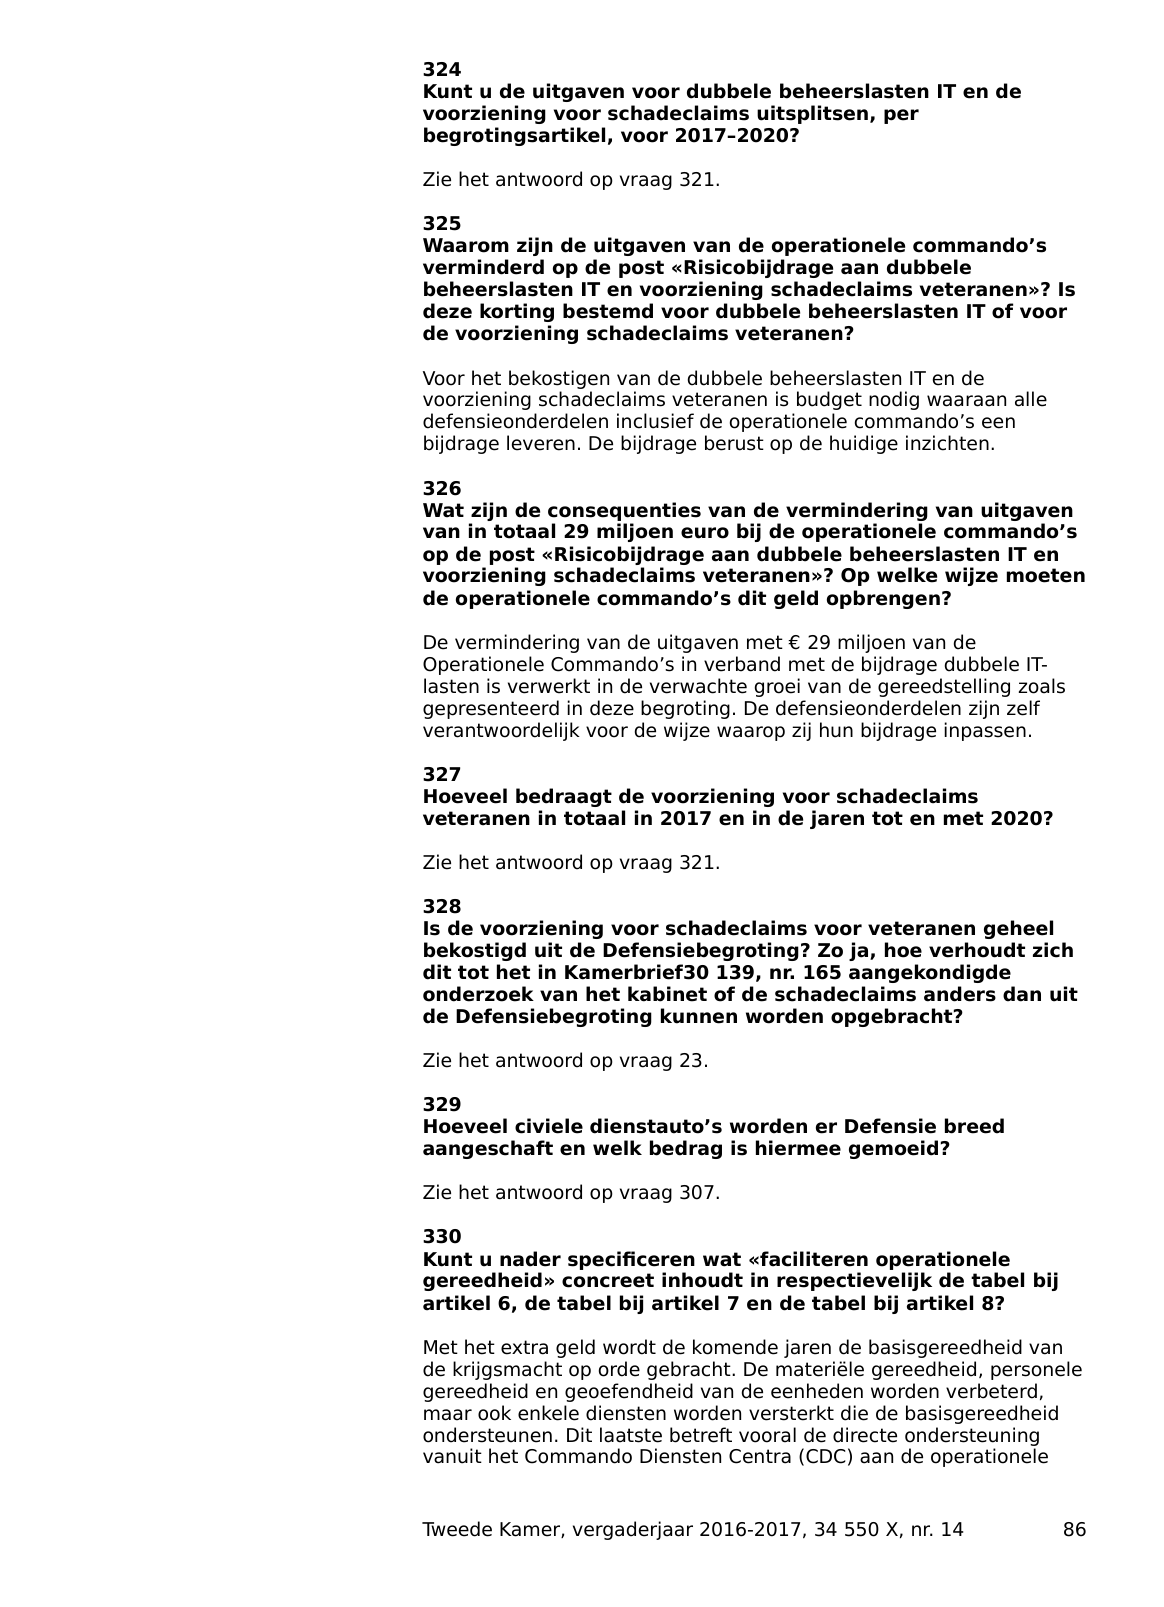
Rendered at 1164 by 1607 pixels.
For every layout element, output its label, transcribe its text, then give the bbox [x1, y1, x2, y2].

text 329 [422, 1094, 1087, 1116]
text 326 [422, 477, 1087, 499]
text 330 [422, 1226, 1087, 1248]
text 328 [422, 896, 1087, 918]
text Kunt u nader specificeren wat «faciliteren operationele gereedheid» concreet inhoudt in respectievelijk de tabel bij artikel 6, de tabel bij artikel 7 en de tabel bij artikel 8? [422, 1248, 1087, 1314]
text De vermindering van de uitgaven met € 29 miljoen van de Operationele Commando’s in verband met de bijdrage dubbele IT-lasten is verwerkt in de verwachte groei van de gereedstelling zoals gepresenteerd in deze begroting. De defensieonderdelen zijn zelf verantwoordelijk voor de wijze waarop zij hun bijdrage inpassen. [422, 632, 1087, 741]
text Is de voorziening voor schadeclaims voor veteranen geheel bekostigd uit de Defensiebegroting? Zo ja, hoe verhoudt zich dit tot het in Kamerbrief30 139, nr. 165 aangekondigde onderzoek van het kabinet of de schadeclaims anders dan uit de Defensiebegroting kunnen worden opgebracht? [422, 918, 1087, 1028]
text Hoeveel civiele dienstauto’s worden er Defensie breed aangeschaft en welk bedrag is hiermee gemoeid? [422, 1116, 1087, 1160]
text Voor het bekostigen van de dubbele beheerslasten IT en de voorziening schadeclaims veteranen is budget nodig waaraan alle defensieonderdelen inclusief de operationele commando’s een bijdrage leveren. De bijdrage berust op de huidige inzichten. [422, 367, 1087, 455]
text Waarom zijn de uitgaven van de operationele commando’s verminderd op de post «Risicobijdrage aan dubbele beheerslasten IT en voorziening schadeclaims veteranen»? Is deze korting bestemd voor dubbele beheerslasten IT of voor de voorziening schadeclaims veteranen? [422, 235, 1087, 345]
text Zie het antwoord op vraag 23. [422, 1050, 1087, 1072]
text Zie het antwoord op vraag 321. [422, 852, 1087, 874]
text 325 [422, 213, 1087, 235]
text Kunt u de uitgaven voor dubbele beheerslasten IT en de voorziening voor schadeclaims uitsplitsen, per begrotingsartikel, voor 2017–2020? [422, 81, 1087, 147]
text Met het extra geld wordt de komende jaren de basisgereedheid van de krijgsmacht op orde gebracht. De materiële gereedheid, personele gereedheid en geoefendheid van de eenheden worden verbeterd, maar ook enkele diensten worden versterkt die de basisgereedheid ondersteunen. Dit laatste betreft vooral de directe ondersteuning vanuit het Commando Diensten Centra (CDC) aan de operationele [422, 1337, 1087, 1468]
text Hoeveel bedraagt de voorziening voor schadeclaims veteranen in totaal in 2017 en in de jaren tot en met 2020? [422, 786, 1087, 829]
text 327 [422, 764, 1087, 786]
text Wat zijn de consequenties van de vermindering van uitgaven van in totaal 29 miljoen euro bij de operationele commando’s op de post «Risicobijdrage aan dubbele beheerslasten IT en voorziening schadeclaims veteranen»? Op welke wijze moeten de operationele commando’s dit geld opbrengen? [422, 499, 1087, 609]
text Zie het antwoord op vraag 321. [422, 169, 1087, 191]
text Zie het antwoord op vraag 307. [422, 1182, 1087, 1204]
text 324 [422, 59, 1087, 81]
